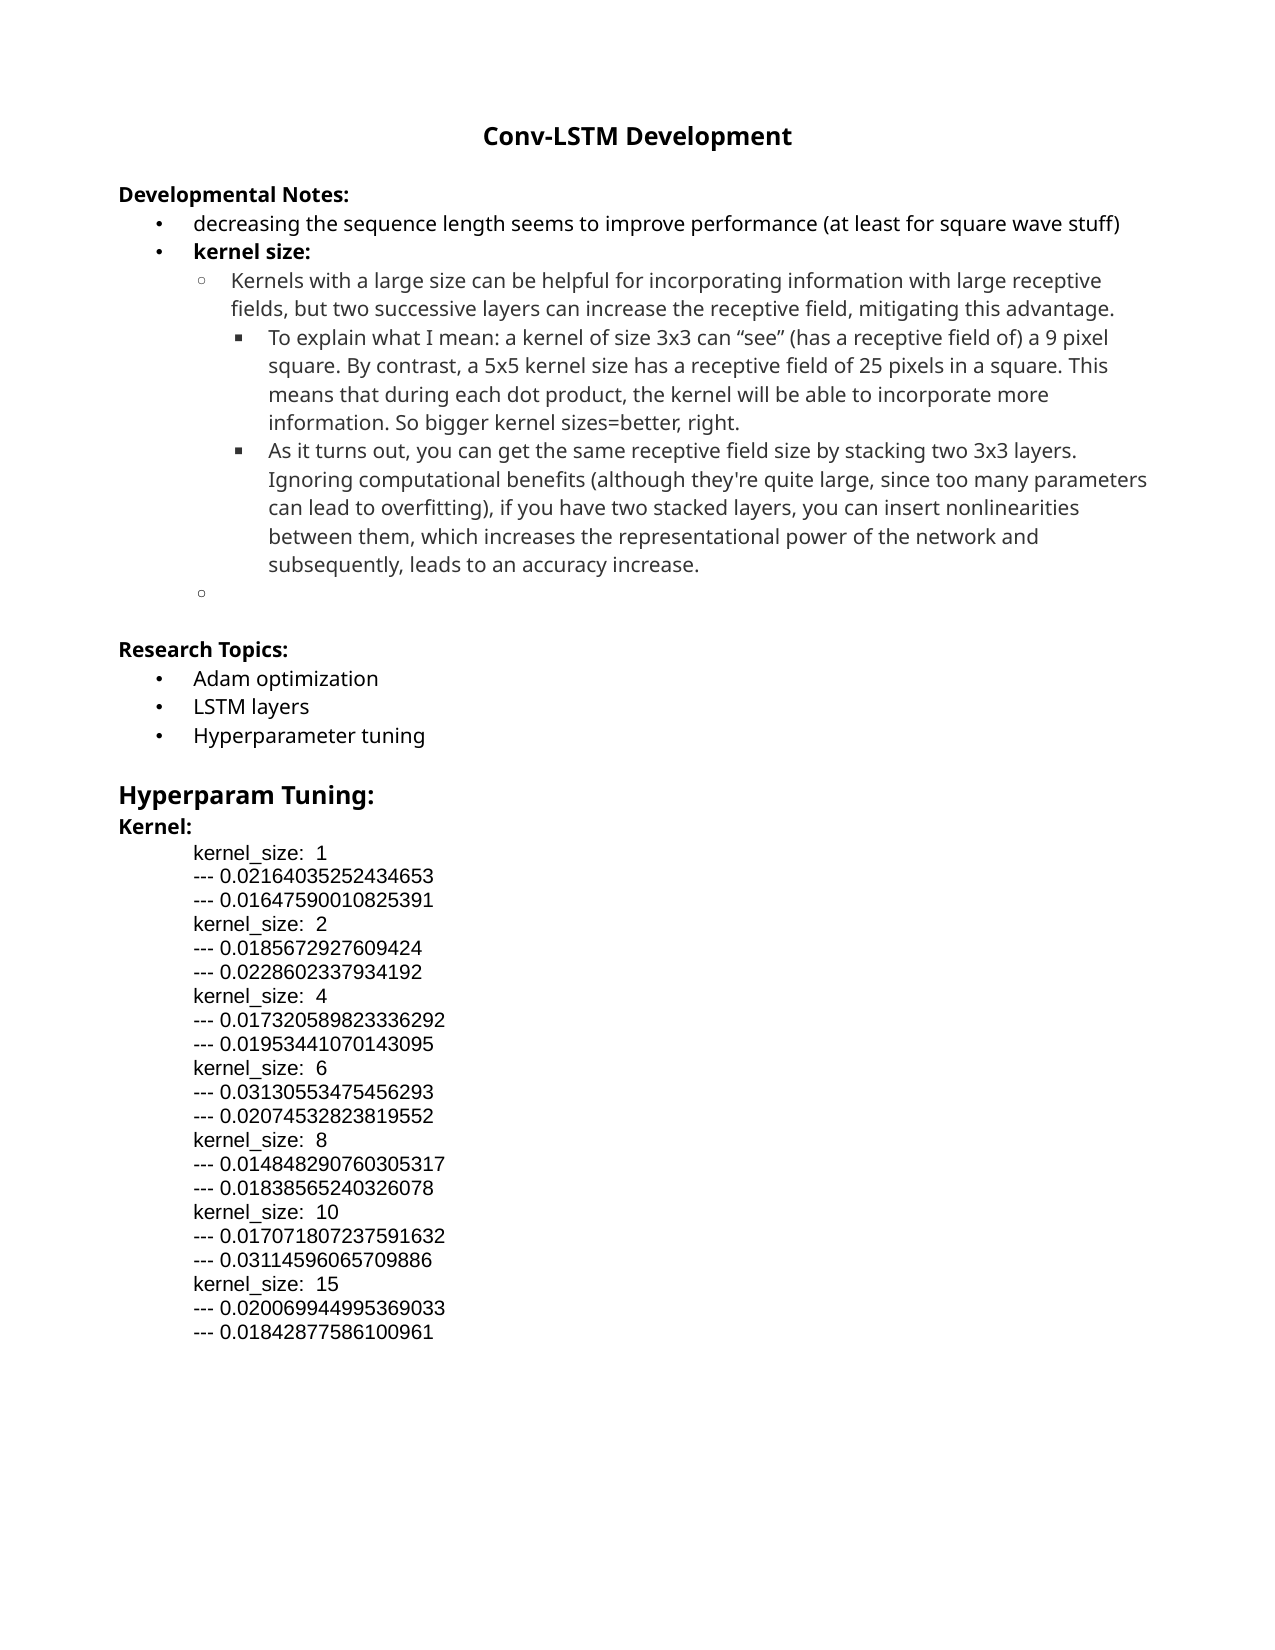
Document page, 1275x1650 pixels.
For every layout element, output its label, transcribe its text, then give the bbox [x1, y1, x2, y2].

text Developmental Notes: [118, 181, 1157, 209]
list decreasing the sequence length seems to improve performance (at least for square wave stuff) [156, 209, 1157, 237]
text kernel_size: 1 [193, 840, 1157, 864]
text --- 0.03114596065709886 [193, 1248, 1157, 1272]
text Kernel: [118, 812, 1157, 840]
list Kernels with a large size can be helpful for incorporating information with large receptive fields, but two successive layers can increase the receptive field, mitigating this advantage. [193, 266, 1157, 323]
text --- 0.0185672927609424 [193, 936, 1157, 960]
text kernel_size: 15 [193, 1272, 1157, 1296]
text kernel_size: 2 [193, 912, 1157, 936]
list To explain what I mean: a kernel of size 3x3 can “see” (has a receptive field of) a 9 pixel square. By contrast, a 5x5 kernel size has a receptive field of 25 pixels in a square. This means that during each dot product, the kernel will be able to incorporate more information. So bigger kernel sizes=better, right. [231, 323, 1157, 437]
text kernel_size: 10 [193, 1200, 1157, 1224]
text --- 0.0228602337934192 [193, 960, 1157, 984]
text --- 0.01647590010825391 [193, 888, 1157, 912]
text --- 0.02074532823819552 [193, 1104, 1157, 1128]
text Conv-LSTM Development [118, 118, 1157, 152]
list LSTM layers [156, 692, 1157, 721]
text kernel_size: 8 [193, 1128, 1157, 1152]
text kernel_size: 6 [193, 1056, 1157, 1080]
text --- 0.03130553475456293 [193, 1080, 1157, 1104]
text --- 0.014848290760305317 [193, 1152, 1157, 1176]
list As it turns out, you can get the same receptive field size by stacking two 3x3 layers. Ignoring computational benefits (although they're quite large, since too many parameters can lead to overfitting), if you have two stacked layers, you can insert nonlinearities between them, which increases the representational power of the network and subsequently, leads to an accuracy increase. [231, 437, 1157, 579]
list kernel size: [156, 237, 1157, 266]
text --- 0.02164035252434653 [193, 864, 1157, 888]
text --- 0.01838565240326078 [193, 1176, 1157, 1200]
text --- 0.017320589823336292 [193, 1008, 1157, 1032]
list Hyperparameter tuning [156, 721, 1157, 749]
text --- 0.020069944995369033 [193, 1296, 1157, 1319]
text Hyperparam Tuning: [118, 778, 1157, 812]
text kernel_size: 4 [193, 984, 1157, 1008]
text Research Topics: [118, 636, 1157, 664]
list Adam optimization [156, 664, 1157, 692]
text --- 0.017071807237591632 [193, 1224, 1157, 1248]
text --- 0.01842877586100961 [193, 1319, 1157, 1343]
text --- 0.01953441070143095 [193, 1032, 1157, 1056]
